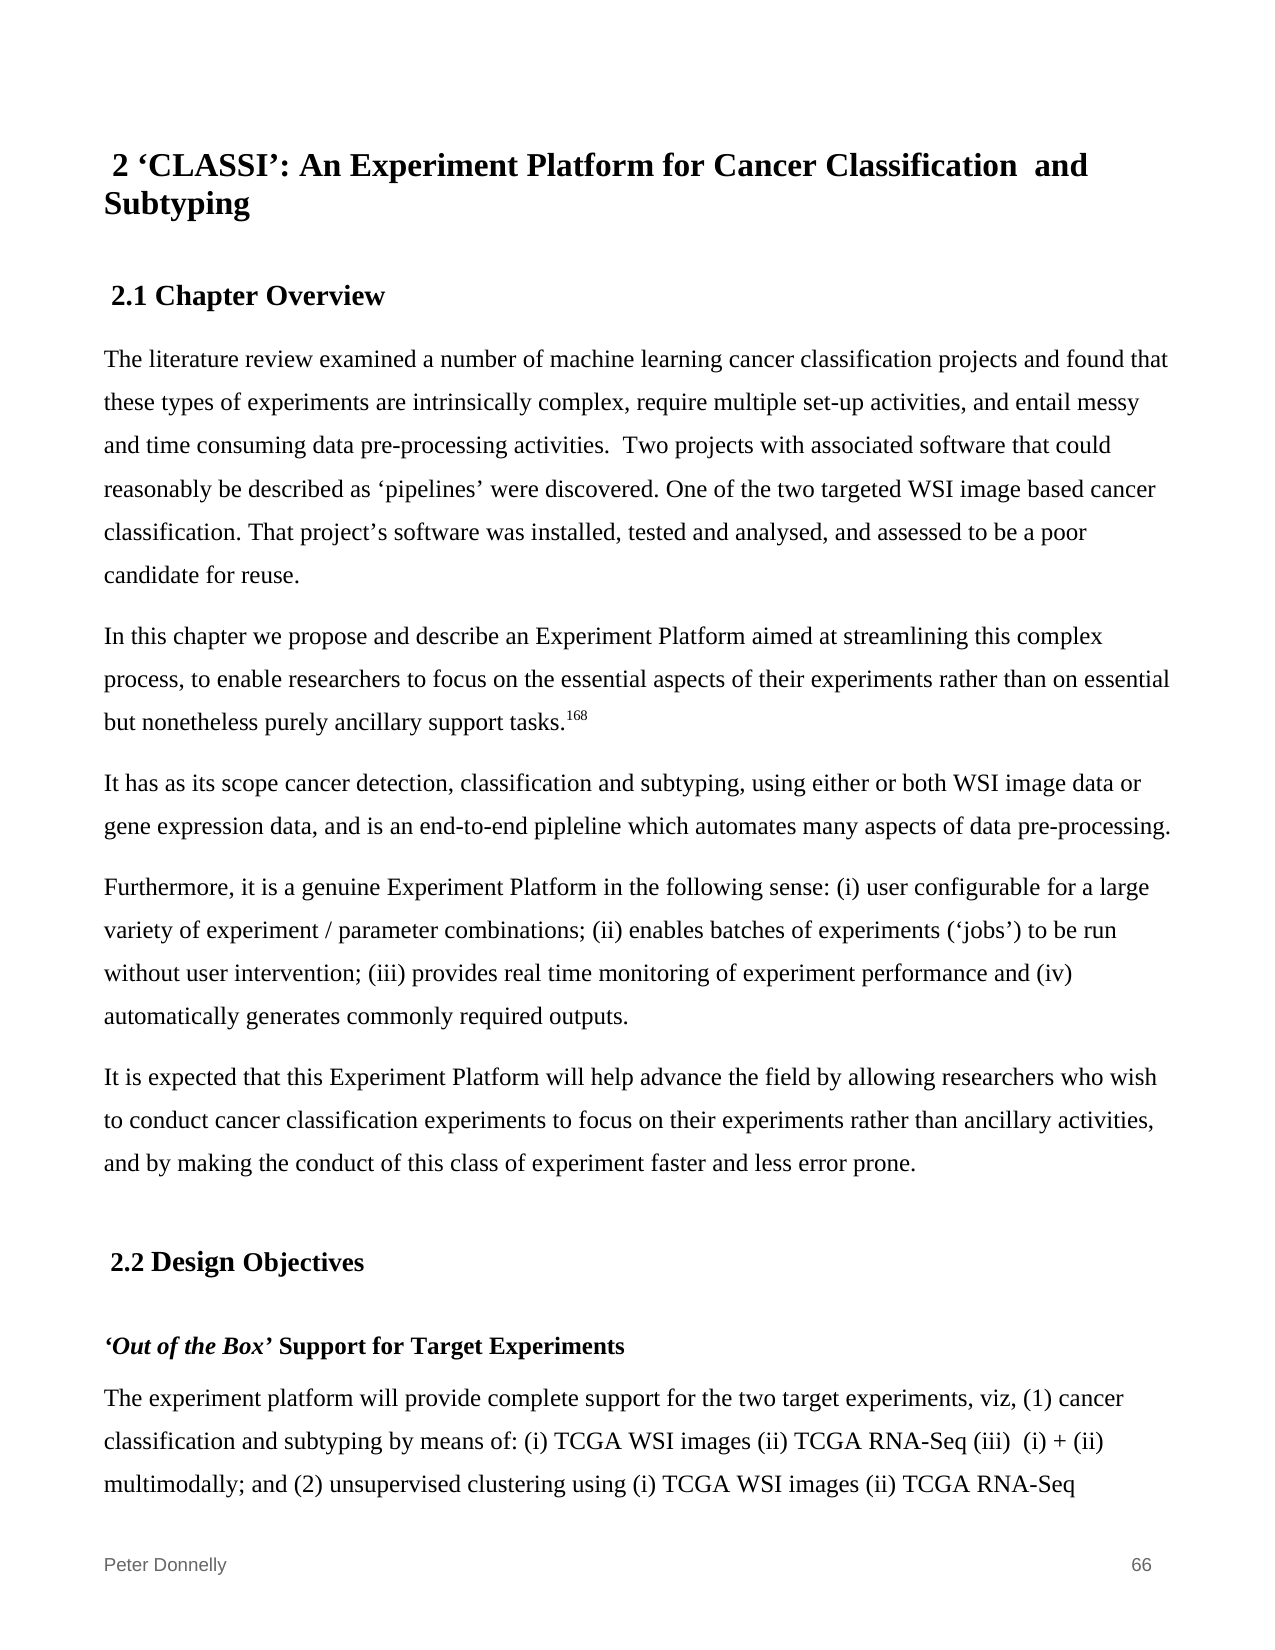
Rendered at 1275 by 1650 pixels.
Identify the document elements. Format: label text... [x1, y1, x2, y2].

text ‘Out of the Box’ Support for Target Experiments [103, 1331, 1181, 1360]
text It is expected that this Experiment Platform will help advance the field by allowing researchers who wish to conduct cancer classification experiments to focus on their experiments rather than ancillary activities, and by making the conduct of this class of experiment faster and less error prone. [103, 1062, 1181, 1177]
text The literature review examined a number of machine learning cancer classification projects and found that these types of experiments are intrinsically complex, require multiple set-up activities, and entail messy and time consuming data pre-processing activities. Two projects with associated software that could reasonably be described as ‘pipelines’ were discovered. One of the two targeted WSI image based cancer classification. That project’s software was installed, tested and analysed, and assessed to be a poor candidate for reuse. [103, 344, 1181, 589]
text It has as its scope cancer detection, classification and subtyping, using either or both WSI image data or gene expression data, and is an end-to-end pipleline which automates many aspects of data pre-processing. [103, 768, 1181, 840]
subtitle Chapter Overview [103, 278, 1181, 312]
text In this chapter we propose and describe an Experiment Platform aimed at streamlining this complex process, to enable researchers to focus on the essential aspects of their experiments rather than on essential but nonetheless purely ancillary support tasks. [103, 621, 1181, 736]
text The experiment platform will provide complete support for the two target experiments, viz, (1) cancer classification and subtyping by means of: (i) TCGA WSI images (ii) TCGA RNA-Seq (iii) (i) + (ii) multimodally; and (2) unsupervised clustering using (i) TCGA WSI images (ii) TCGA RNA-Seq [103, 1383, 1181, 1498]
subtitle Design Objectives [103, 1244, 1181, 1278]
subtitle ‘CLASSI’: An Experiment Platform for Cancer Classification and Subtyping [103, 145, 1181, 221]
text Furthermore, it is a genuine Experiment Platform in the following sense: (i) user configurable for a large variety of experiment / parameter combinations; (ii) enables batches of experiments (‘jobs’) to be run without user intervention; (iii) provides real time monitoring of experiment performance and (iv) automatically generates commonly required outputs. [103, 872, 1181, 1030]
